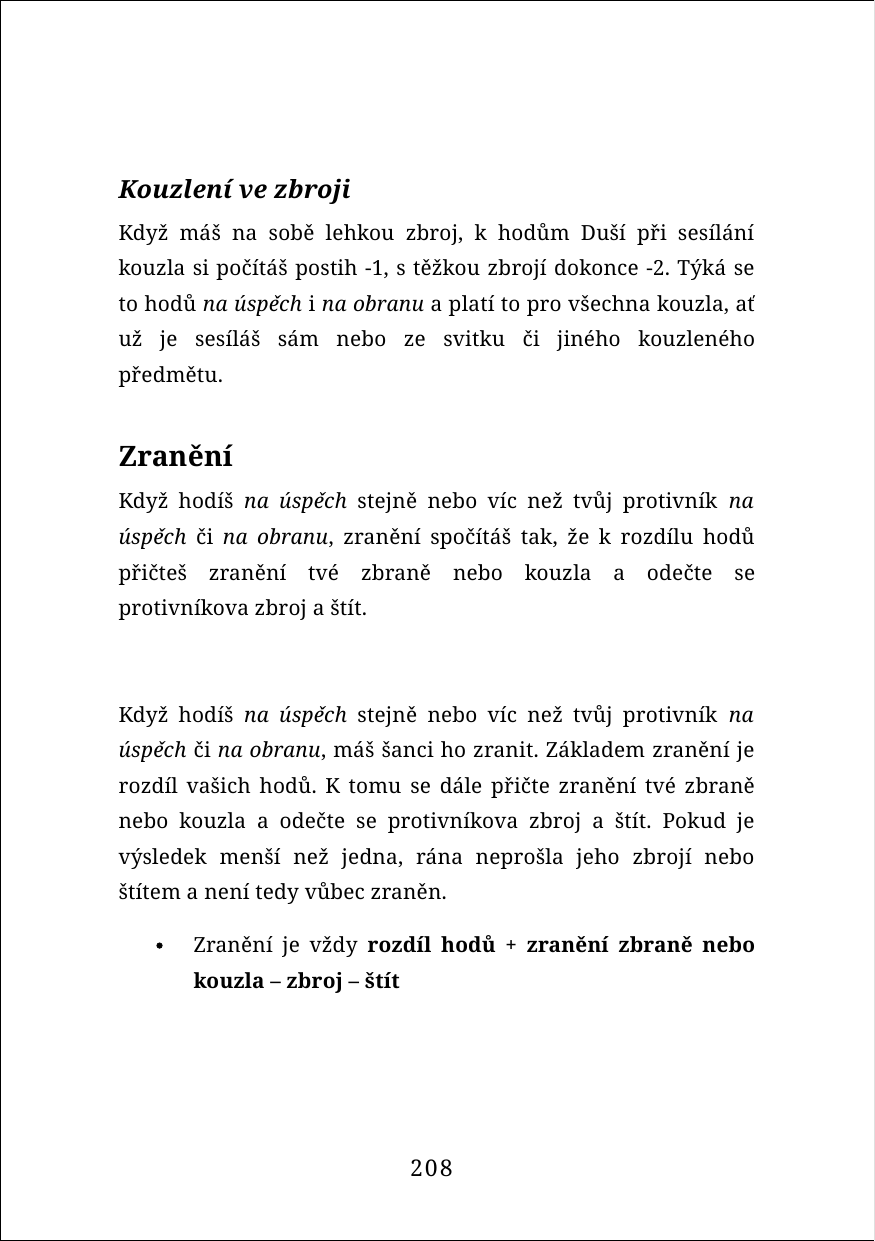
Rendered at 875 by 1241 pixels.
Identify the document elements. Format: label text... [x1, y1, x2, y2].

text Když máš na sobě lehkou zbroj, k hodům Duší při sesílání kouzla si počítáš postih -1, s těžkou zbrojí dokonce -2. Týká se to hodů na úspěch i na obranu a platí to pro všechna kouzla, ať už je sesíláš sám nebo ze svitku či jiného kouzleného předmětu. [118, 218, 756, 388]
text Když hodíš na úspěch stejně nebo víc než tvůj protivník na úspěch či na obranu, zranění spočítáš tak, že k rozdílu hodů přičteš zranění tvé zbraně nebo kouzla a odečte se protivníkova zbroj a štít. [118, 487, 756, 622]
subtitle Kouzlení ve zbroji [118, 172, 756, 206]
list Zranění je vždy rozdíl hodů + zranění zbraně nebo kouzla – zbroj – štít [156, 931, 756, 994]
subtitle Zranění [118, 437, 756, 475]
text Když hodíš na úspěch stejně nebo víc než tvůj protivník na úspěch či na obranu, máš šanci ho zranit. Základem zranění je rozdíl vašich hodů. K tomu se dále přičte zranění tvé zbraně nebo kouzla a odečte se protivníkova zbroj a štít. Pokud je výsledek menší než jedna, rána neprošla jeho zbrojí nebo štítem a není tedy vůbec zraněn. [118, 700, 756, 906]
